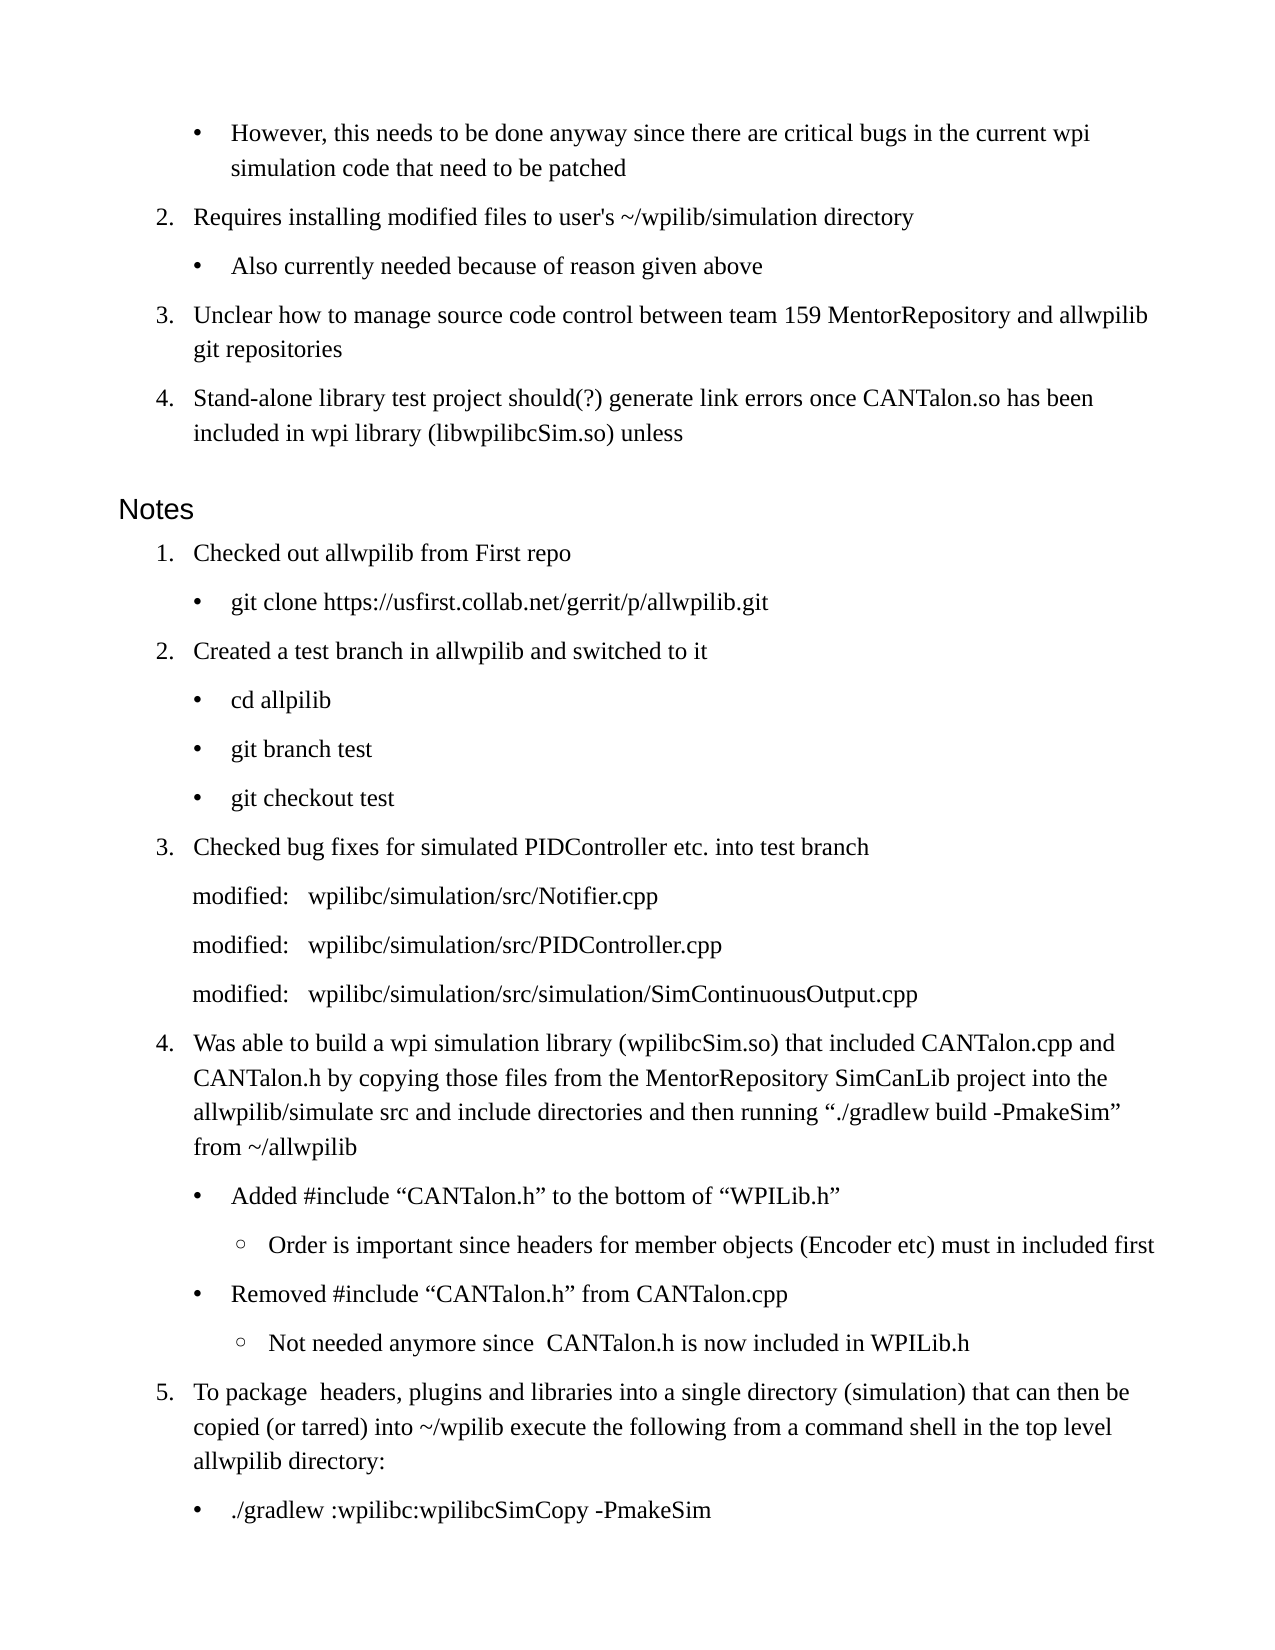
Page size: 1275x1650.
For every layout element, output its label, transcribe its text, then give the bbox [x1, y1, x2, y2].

list Created a test branch in allwpilib and switched to it [156, 636, 1157, 665]
text modified: wpilibc/simulation/src/simulation/SimContinuousOutput.cpp [118, 979, 1157, 1008]
text modified: wpilibc/simulation/src/Notifier.cpp [118, 881, 1157, 910]
list git clone https://usfirst.collab.net/gerrit/p/allwpilib.git [193, 587, 1157, 616]
list Added #include “CANTalon.h” to the bottom of “WPILib.h” [193, 1181, 1157, 1210]
subtitle Notes [118, 492, 1157, 525]
list git branch test [193, 734, 1157, 763]
text modified: wpilibc/simulation/src/PIDController.cpp [118, 930, 1157, 959]
list Unclear how to manage source code control between team 159 MentorRepository and allwpilib git repositories [156, 300, 1157, 363]
list Removed #include “CANTalon.h” from CANTalon.cpp [193, 1279, 1157, 1308]
list However, this needs to be done anyway since there are critical bugs in the current wpi simulation code that need to be patched [193, 118, 1157, 181]
list To package headers, plugins and libraries into a single directory (simulation) that can then be copied (or tarred) into ~/wpilib execute the following from a command shell in the top level allwpilib directory: [156, 1377, 1157, 1475]
list Requires installing modified files to user's ~/wpilib/simulation directory [156, 202, 1157, 230]
list Checked bug fixes for simulated PIDController etc. into test branch [156, 832, 1157, 861]
list git checkout test [193, 783, 1157, 812]
list cd allpilib [193, 685, 1157, 714]
list Was able to build a wpi simulation library (wpilibcSim.so) that included CANTalon.cpp and CANTalon.h by copying those files from the MentorRepository SimCanLib project into the allwpilib/simulate src and include directories and then running “./gradlew build -PmakeSim” from ~/allwpilib [156, 1028, 1157, 1161]
list Not needed anymore since CANTalon.h is now included in WPILib.h [231, 1328, 1157, 1357]
list Also currently needed because of reason given above [193, 251, 1157, 279]
list Stand-alone library test project should(?) generate link errors once CANTalon.so has been included in wpi library (libwpilibcSim.so) unless [156, 383, 1157, 447]
list ./gradlew :wpilibc:wpilibcSimCopy -PmakeSim [193, 1495, 1157, 1524]
list Order is important since headers for member objects (Encoder etc) must in included first [231, 1230, 1157, 1259]
list Checked out allwpilib from First repo [156, 538, 1157, 567]
